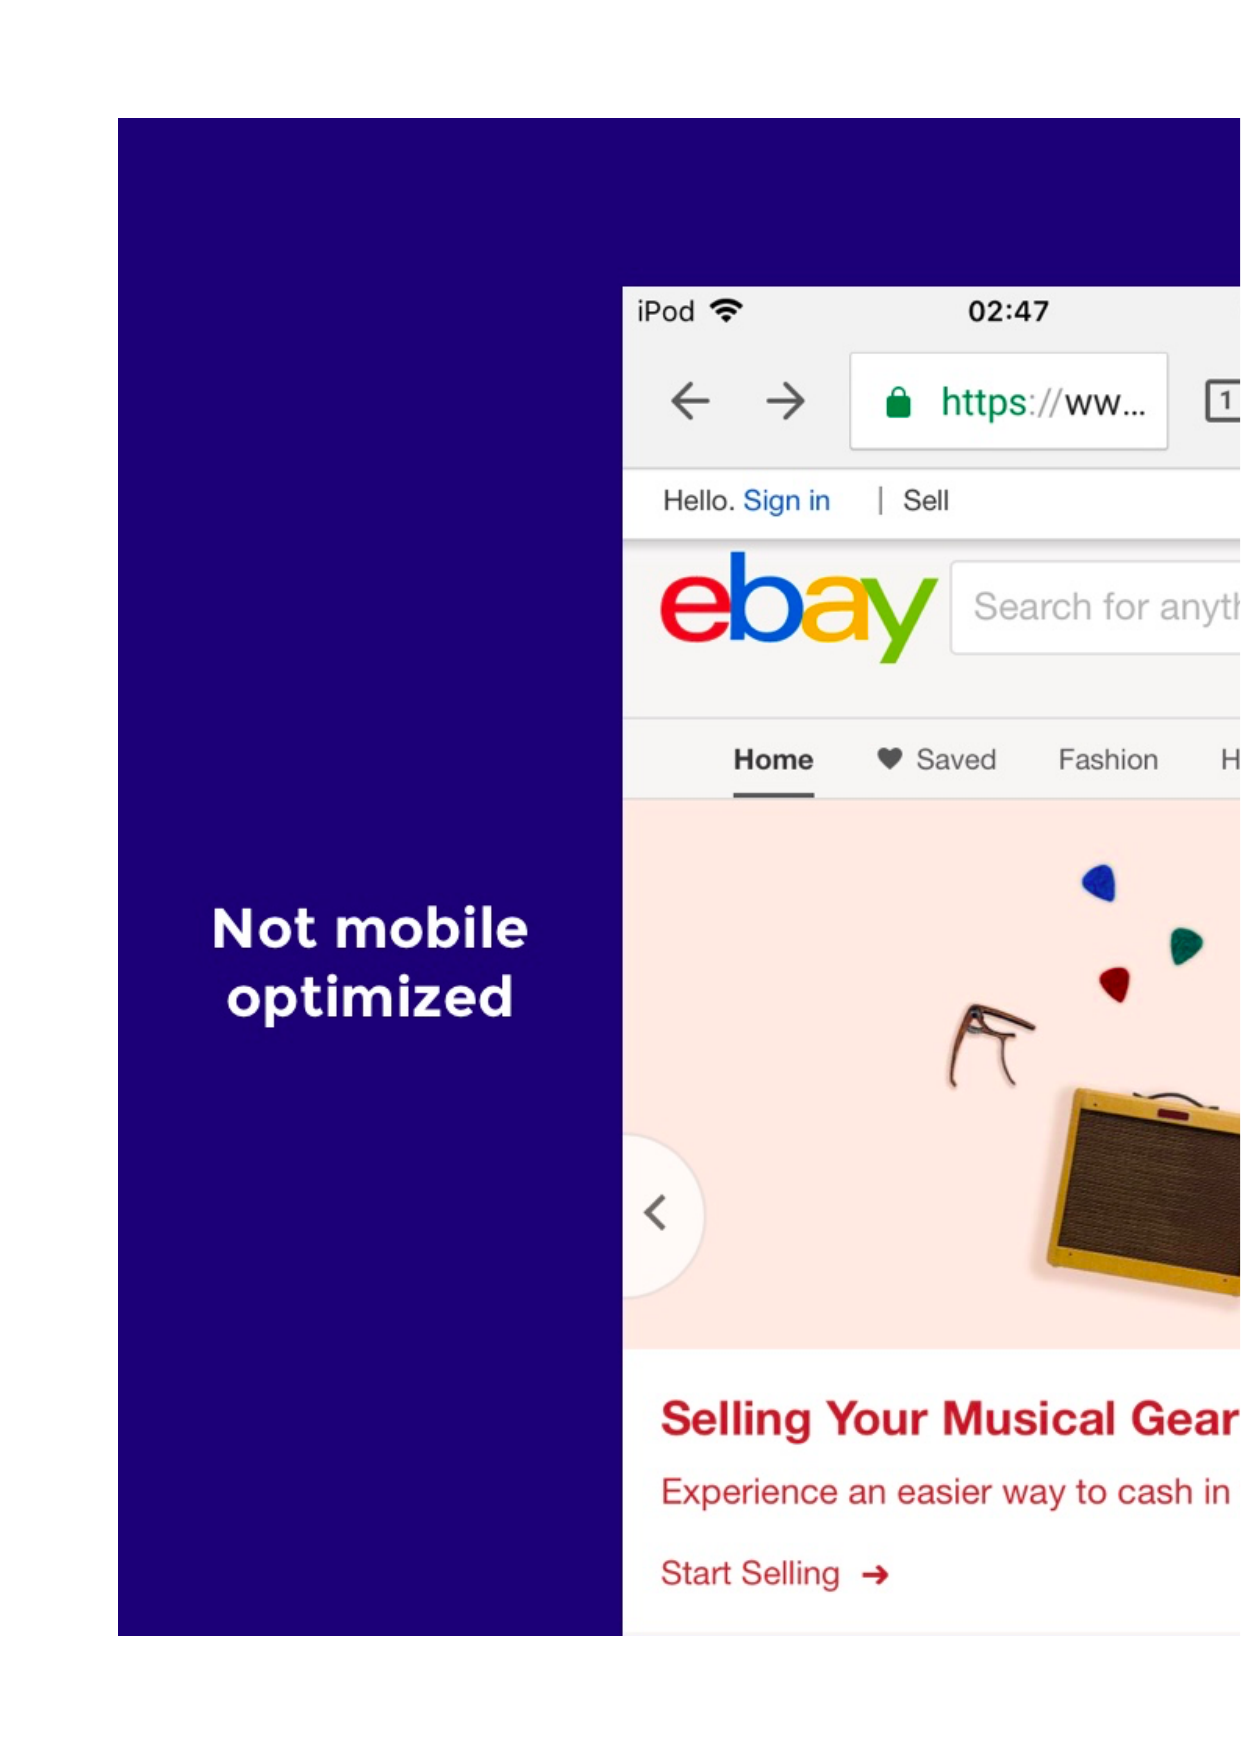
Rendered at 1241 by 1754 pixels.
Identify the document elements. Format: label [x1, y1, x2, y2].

picture [118, 118, 1241, 1636]
